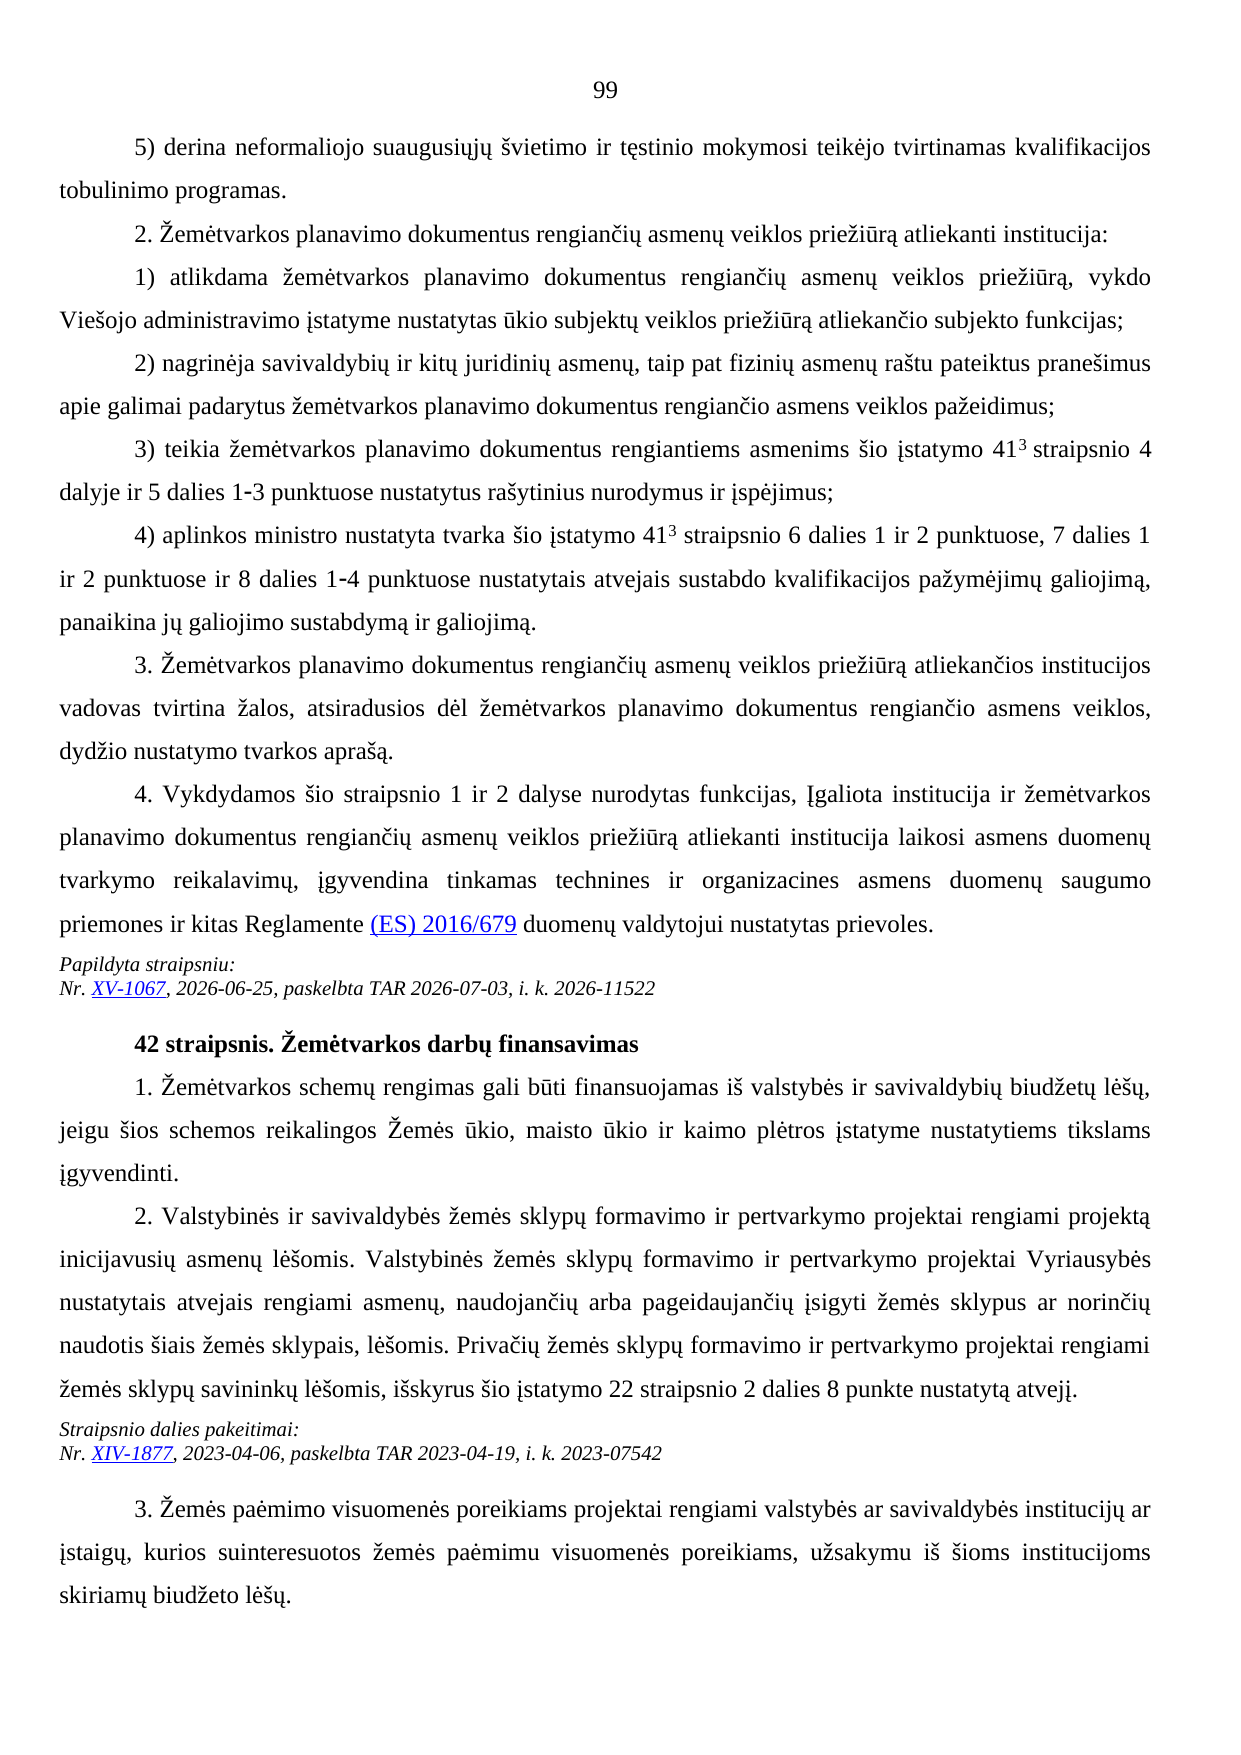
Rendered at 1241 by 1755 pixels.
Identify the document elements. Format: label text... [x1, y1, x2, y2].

text Nr. XV-1067, 2026-06-25, paskelbta TAR 2026-07-03, i. k. 2026-11522 [59, 976, 1152, 1000]
text 3. Žemės paėmimo visuomenės poreikiams projektai rengiami valstybės ar savivaldybės institucijų ar įstaigų, kurios suinteresuotos žemės paėmimu visuomenės poreikiams, užsakymu iš šioms institucijoms skiriamų biudžeto lėšų. [59, 1494, 1152, 1609]
text 1) atlikdama žemėtvarkos planavimo dokumentus rengiančių asmenų veiklos priežiūrą, vykdo Viešojo administravimo įstatyme nustatytas ūkio subjektų veiklos priežiūrą atliekančio subjekto funkcijas; [59, 262, 1152, 334]
text Nr. XIV-1877, 2023-04-06, paskelbta TAR 2023-04-19, i. k. 2023-07542 [59, 1441, 1152, 1465]
text 2. Žemėtvarkos planavimo dokumentus rengiančių asmenų veiklos priežiūrą atliekanti institucija: [59, 219, 1152, 247]
text 3. Žemėtvarkos planavimo dokumentus rengiančių asmenų veiklos priežiūrą atliekančios institucijos vadovas tvirtina žalos, atsiradusios dėl žemėtvarkos planavimo dokumentus rengiančio asmens veiklos, dydžio nustatymo tvarkos aprašą. [59, 650, 1152, 765]
text Papildyta straipsniu: [59, 952, 1152, 976]
text 4. Vykdydamos šio straipsnio 1 ir 2 dalyse nurodytas funkcijas, Įgaliota institucija ir žemėtvarkos planavimo dokumentus rengiančių asmenų veiklos priežiūrą atliekanti institucija laikosi asmens duomenų tvarkymo reikalavimų, įgyvendina tinkamas technines ir organizacines asmens duomenų saugumo priemones ir kitas Reglamente (ES) 2016/679 duomenų valdytojui nustatytas prievoles. [59, 779, 1152, 937]
text 42 straipsnis. Žemėtvarkos darbų finansavimas [59, 1029, 1152, 1057]
text 3) teikia žemėtvarkos planavimo dokumentus rengiantiems asmenims šio įstatymo 413 straipsnio 4 dalyje ir 5 dalies 13 punktuose nustatytus rašytinius nurodymus ir įspėjimus; [59, 434, 1152, 506]
text 2) nagrinėja savivaldybių ir kitų juridinių asmenų, taip pat fizinių asmenų raštu pateiktus pranešimus apie galimai padarytus žemėtvarkos planavimo dokumentus rengiančio asmens veiklos pažeidimus; [59, 348, 1152, 420]
text 1. Žemėtvarkos schemų rengimas gali būti finansuojamas iš valstybės ir savivaldybių biudžetų lėšų, jeigu šios schemos reikalingos Žemės ūkio, maisto ūkio ir kaimo plėtros įstatyme nustatytiems tikslams įgyvendinti. [59, 1072, 1152, 1187]
text 4) aplinkos ministro nustatyta tvarka šio įstatymo 413 straipsnio 6 dalies 1 ir 2 punktuose, 7 dalies 1 ir 2 punktuose ir 8 dalies 14 punktuose nustatytais atvejais sustabdo kvalifikacijos pažymėjimų galiojimą, panaikina jų galiojimo sustabdymą ir galiojimą. [59, 521, 1152, 636]
text Straipsnio dalies pakeitimai: [59, 1417, 1152, 1441]
text 2. Valstybinės ir savivaldybės žemės sklypų formavimo ir pertvarkymo projektai rengiami projektą inicijavusių asmenų lėšomis. Valstybinės žemės sklypų formavimo ir pertvarkymo projektai Vyriausybės nustatytais atvejais rengiami asmenų, naudojančių arba pageidaujančių įsigyti žemės sklypus ar norinčių naudotis šiais žemės sklypais, lėšomis. Privačių žemės sklypų formavimo ir pertvarkymo projektai rengiami žemės sklypų savininkų lėšomis, išskyrus šio įstatymo 22 straipsnio 2 dalies 8 punkte nustatytą atvejį. [59, 1201, 1152, 1402]
text 5) derina neformaliojo suaugusiųjų švietimo ir tęstinio mokymosi teikėjo tvirtinamas kvalifikacijos tobulinimo programas. [59, 132, 1152, 204]
